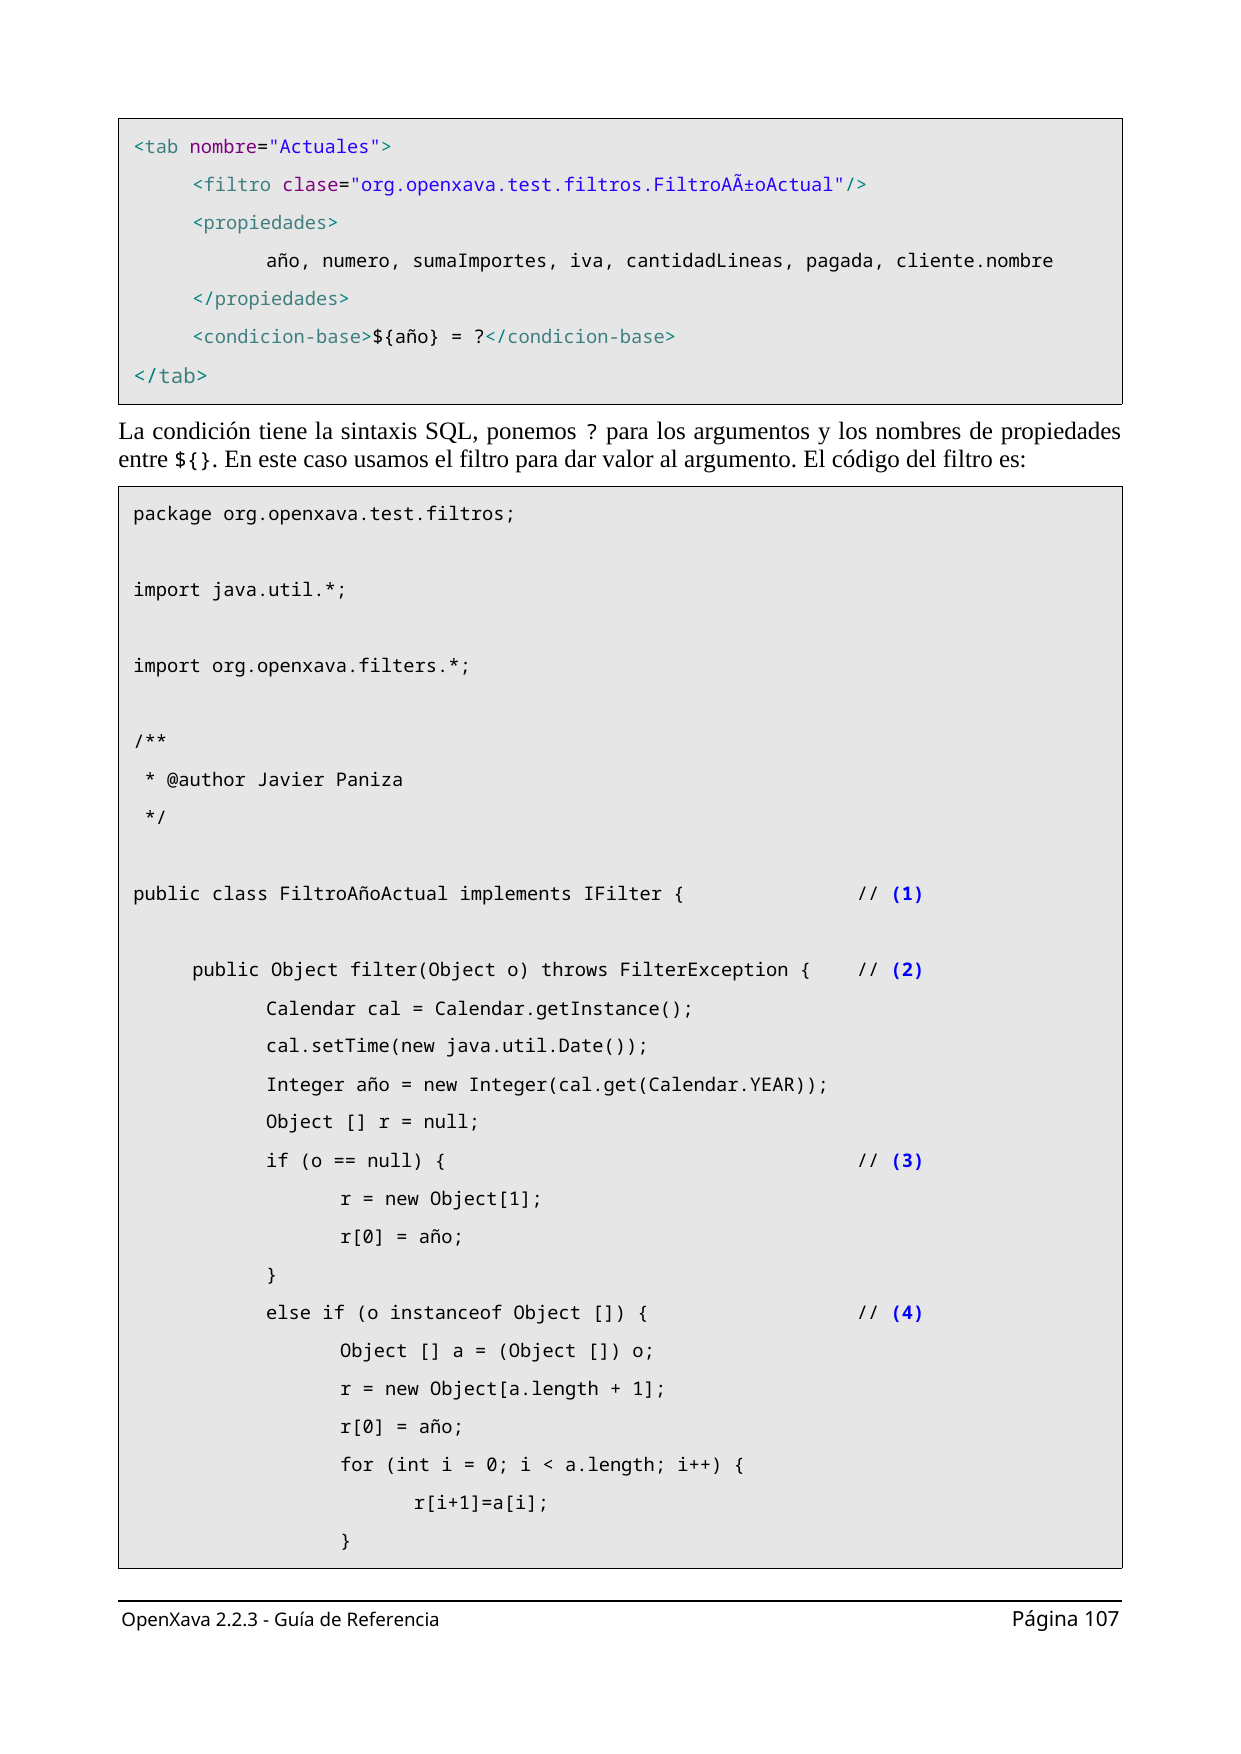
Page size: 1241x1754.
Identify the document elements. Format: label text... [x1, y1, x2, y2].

text if (o == null) { // (3) [119, 1132, 1122, 1170]
text Object [] r = null; [119, 1094, 1122, 1132]
text */ [119, 790, 1122, 828]
text * @author Javier Paniza [119, 752, 1122, 790]
text /** [119, 714, 1122, 752]
text r[i+1]=a[i]; [119, 1474, 1122, 1512]
text <filtro clase="org.openxava.test.filtros.FiltroAÃ±oActual"/> [119, 156, 1122, 194]
text public Object filter(Object o) throws FilterException { // (2) [119, 942, 1122, 980]
text } [119, 1246, 1122, 1284]
text Object [] a = (Object []) o; [119, 1322, 1122, 1360]
text } [119, 1512, 1122, 1568]
text r = new Object[a.length + 1]; [119, 1360, 1122, 1398]
text r[0] = año; [119, 1208, 1122, 1246]
text cal.setTime(new java.util.Date()); [119, 1018, 1122, 1056]
text </propiedades> [119, 270, 1122, 308]
text Calendar cal = Calendar.getInstance(); [119, 980, 1122, 1018]
text public class FiltroAñoActual implements IFilter { // (1) [119, 866, 1122, 904]
text La condición tiene la sintaxis SQL, ponemos ? para los argumentos y los nombres de propiedades entre ${}. En este caso usamos el filtro para dar valor al argumento. El código del filtro es: [118, 417, 1122, 473]
text <condicion-base>${año} = ?</condicion-base> [119, 308, 1122, 346]
text <tab nombre="Actuales"> [119, 119, 1122, 156]
text Integer año = new Integer(cal.get(Calendar.YEAR)); [119, 1056, 1122, 1094]
text </tab> [119, 346, 1122, 404]
text r[0] = año; [119, 1398, 1122, 1436]
text package org.openxava.test.filtros; [119, 487, 1122, 524]
text else if (o instanceof Object []) { // (4) [119, 1284, 1122, 1322]
text import java.util.*; [119, 562, 1122, 600]
text r = new Object[1]; [119, 1170, 1122, 1208]
text <propiedades> [119, 194, 1122, 232]
text for (int i = 0; i < a.length; i++) { [119, 1436, 1122, 1474]
text año, numero, sumaImportes, iva, cantidadLineas, pagada, cliente.nombre [119, 232, 1122, 270]
text import org.openxava.filters.*; [119, 638, 1122, 676]
